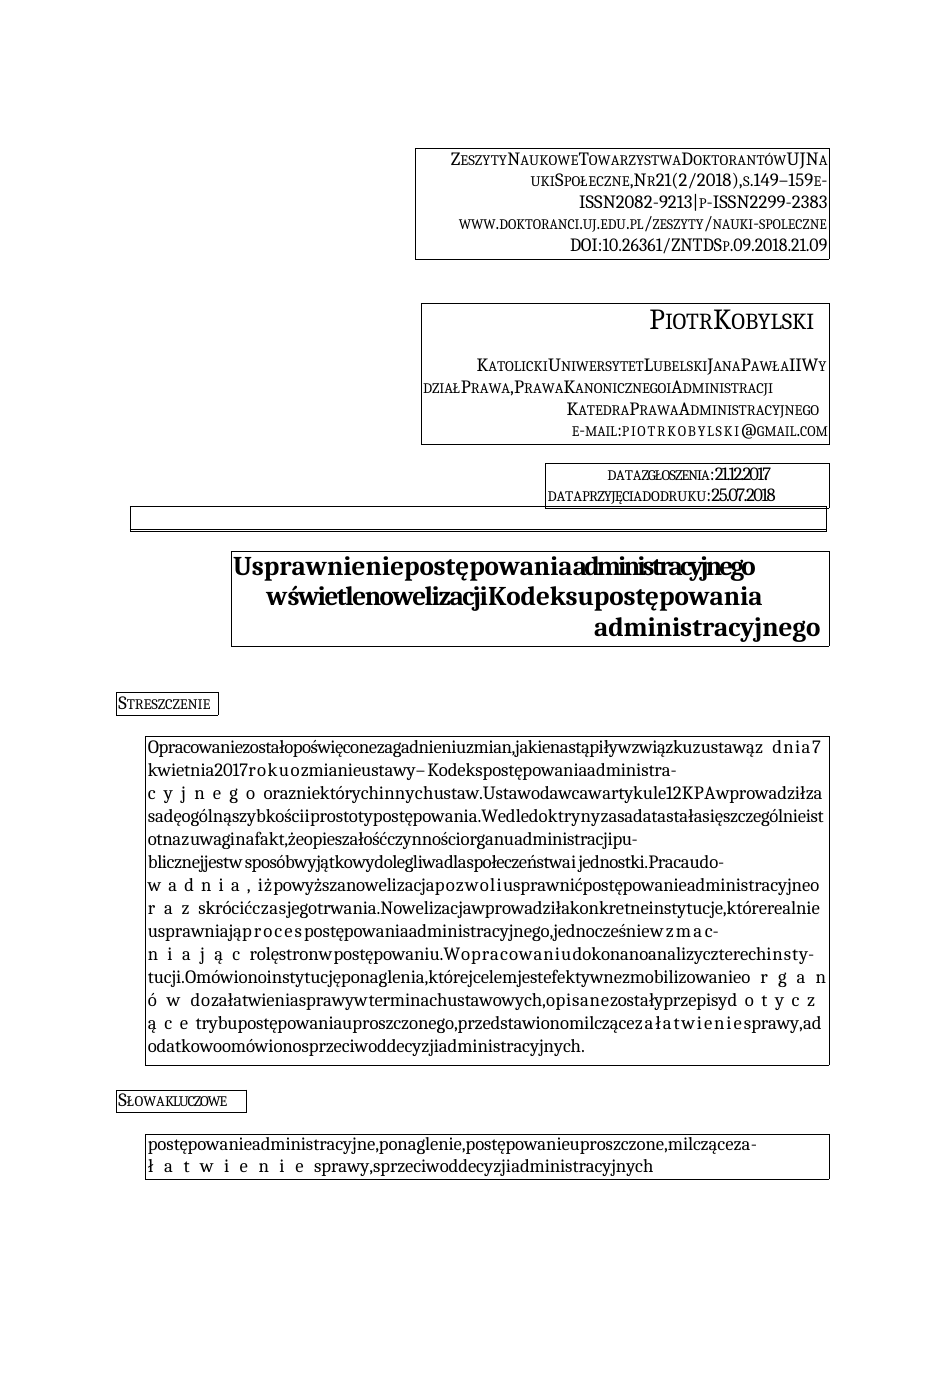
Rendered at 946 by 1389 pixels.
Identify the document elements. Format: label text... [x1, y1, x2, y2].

text KATOLICKIUNIWERSYTETLUBELSKIJANAPAWŁAIIWYDZIAŁPRAWA,PRAWAKANONICZNEGOIADMINISTRACJI [423, 355, 827, 398]
text DATAPRZYJĘCIADODRUKU:25.07.2018 [547, 484, 829, 506]
text Opracowaniezostałopoświęconezagadnieniuzmian,jakienastąpiływzwiązkuzustawązdnia7kwietnia2017rokuozmianieustawy–Kodekspostępowaniaadministra-cyjnegoorazniektórychinnychustaw.Ustawodawcawartykule12KPAwprowadziłzasadęogólnąszybkościiprostotypostępowania.Wedledoktrynyzasadatastałasięszczególnieistotnazuwaginafakt,żeopieszałośćczynnościorganuadministracjipu-blicznejjestwsposóbwyjątkowydolegliwadlaspołeczeństwaijednostki.Pracaudo-wadnia,iżpowyższanowelizacjapozwoliusprawnićpostępowanieadministracyjneorazskrócićczasjegotrwania.Nowelizacjawprowadziłakonkretneinstytucje,którerealnieusprawniająprocespostępowaniaadministracyjnego,jednocześniewzmac-niającrolęstronwpostępowaniu.Wopracowaniudokonanoanalizyczterechinsty-tucji.Omówionoinstytucjęponaglenia,którejcelemjestefektywnezmobilizowanieorganówdozałatwieniasprawywterminachustawowych,opisanezostałyprzepisydotyczącetrybupostępowaniauproszczonego,przedstawionomilczącezałatwieniesprawy,adodatkowoomówionosprzeciwoddecyzjiadministracyjnych. [148, 737, 827, 1057]
text administracyjnego [594, 612, 829, 643]
text WWW.DOKTORANCI.UJ.EDU.PL/ZESZYTY/NAUKI-SPOLECZNE [416, 213, 827, 234]
text PIOTRKOBYLSKI [649, 304, 829, 336]
text DOI:10.26361/ZNTDSP.09.2018.21.09 [416, 234, 827, 256]
text DATAZGŁOSZENIA:21.12.2017 [607, 464, 829, 484]
text E-MAIL:PIOTRKOBYLSKI@GMAIL.COM [570, 420, 829, 441]
text KATEDRAPRAWAADMINISTRACYJNEGO [556, 398, 829, 420]
text ZESZYTYNAUKOWETOWARZYSTWADOKTORANTÓWUJNAUKISPOŁECZNE,NR21(2/2018),S.149–159E-ISSN2082-9213|P-ISSN2299-2383 [441, 149, 827, 213]
text postępowanieadministracyjne,ponaglenie,postępowanieuproszczone,milcząceza-łatwieniesprawy,sprzeciwoddecyzjiadministracyjnych [148, 1135, 827, 1177]
text SŁOWAKLUCZOWE [118, 1091, 246, 1111]
text wświetlenowelizacjiKodeksupostępowania [266, 581, 829, 612]
text STRESZCZENIE [118, 693, 218, 713]
text Usprawnieniepostępowaniaadministracyjnego [233, 552, 829, 581]
